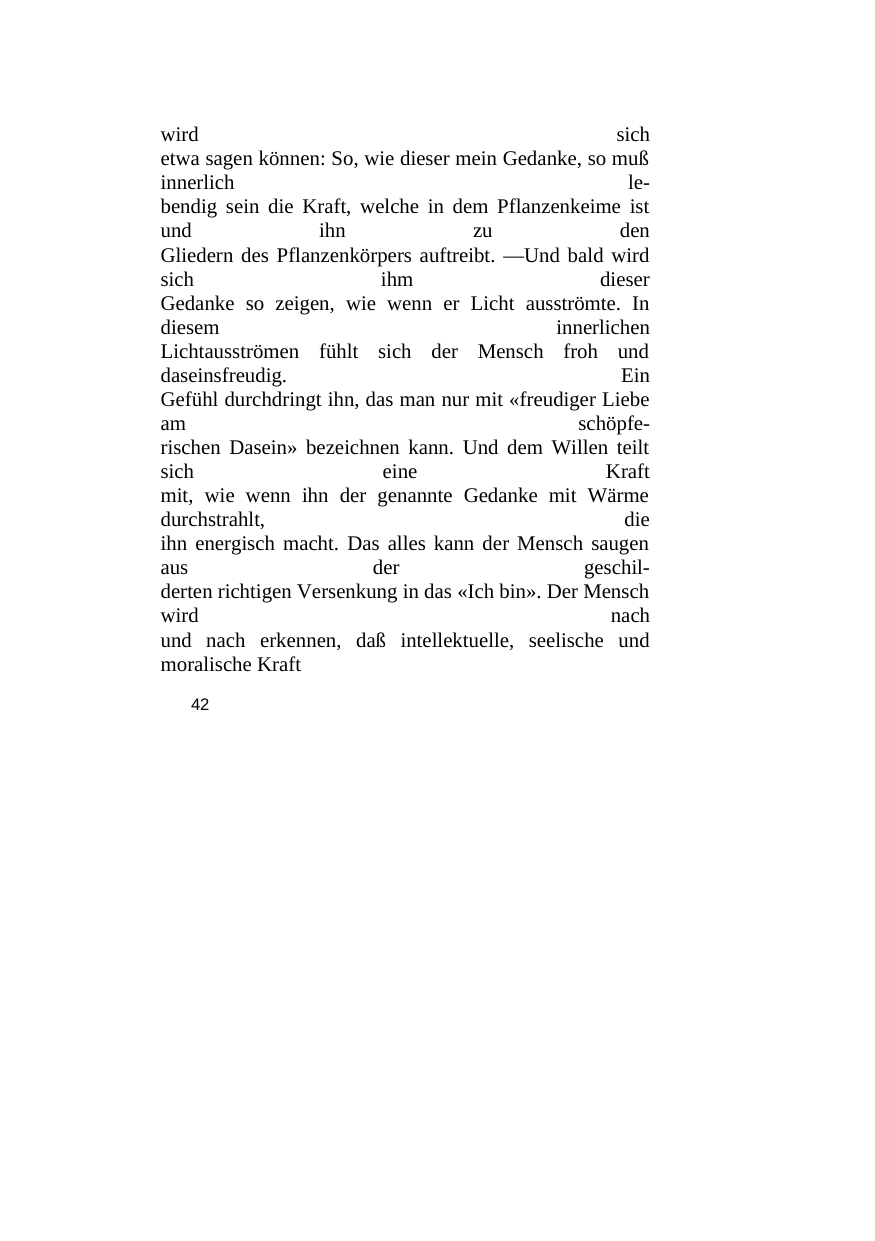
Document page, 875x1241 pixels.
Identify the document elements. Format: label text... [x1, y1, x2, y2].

text wird sich etwa sagen können: So, wie dieser mein Gedanke, so muß innerlich le- bendig sein die Kraft, welche in dem Pflanzenkeime ist und ihn zu den Gliedern des Pflanzenkörpers auftreibt. —Und bald wird sich ihm dieser Gedanke so zeigen, wie wenn er Licht ausströmte. In diesem innerlichen Lichtausströmen fühlt sich der Mensch froh und daseinsfreudig. Ein Gefühl durchdringt ihn, das man nur mit «freudiger Liebe am schöpfe- rischen Dasein» bezeichnen kann. Und dem Willen teilt sich eine Kraft mit, wie wenn ihn der genannte Gedanke mit Wärme durchstrahlt, die ihn energisch macht. Das alles kann der Mensch saugen aus der geschil- derten richtigen Versenkung in das «Ich bin». Der Mensch wird nach und nach erkennen, daß intellektuelle, seelische und moralische Kraft [160, 122, 650, 676]
text 42 [191, 694, 650, 713]
